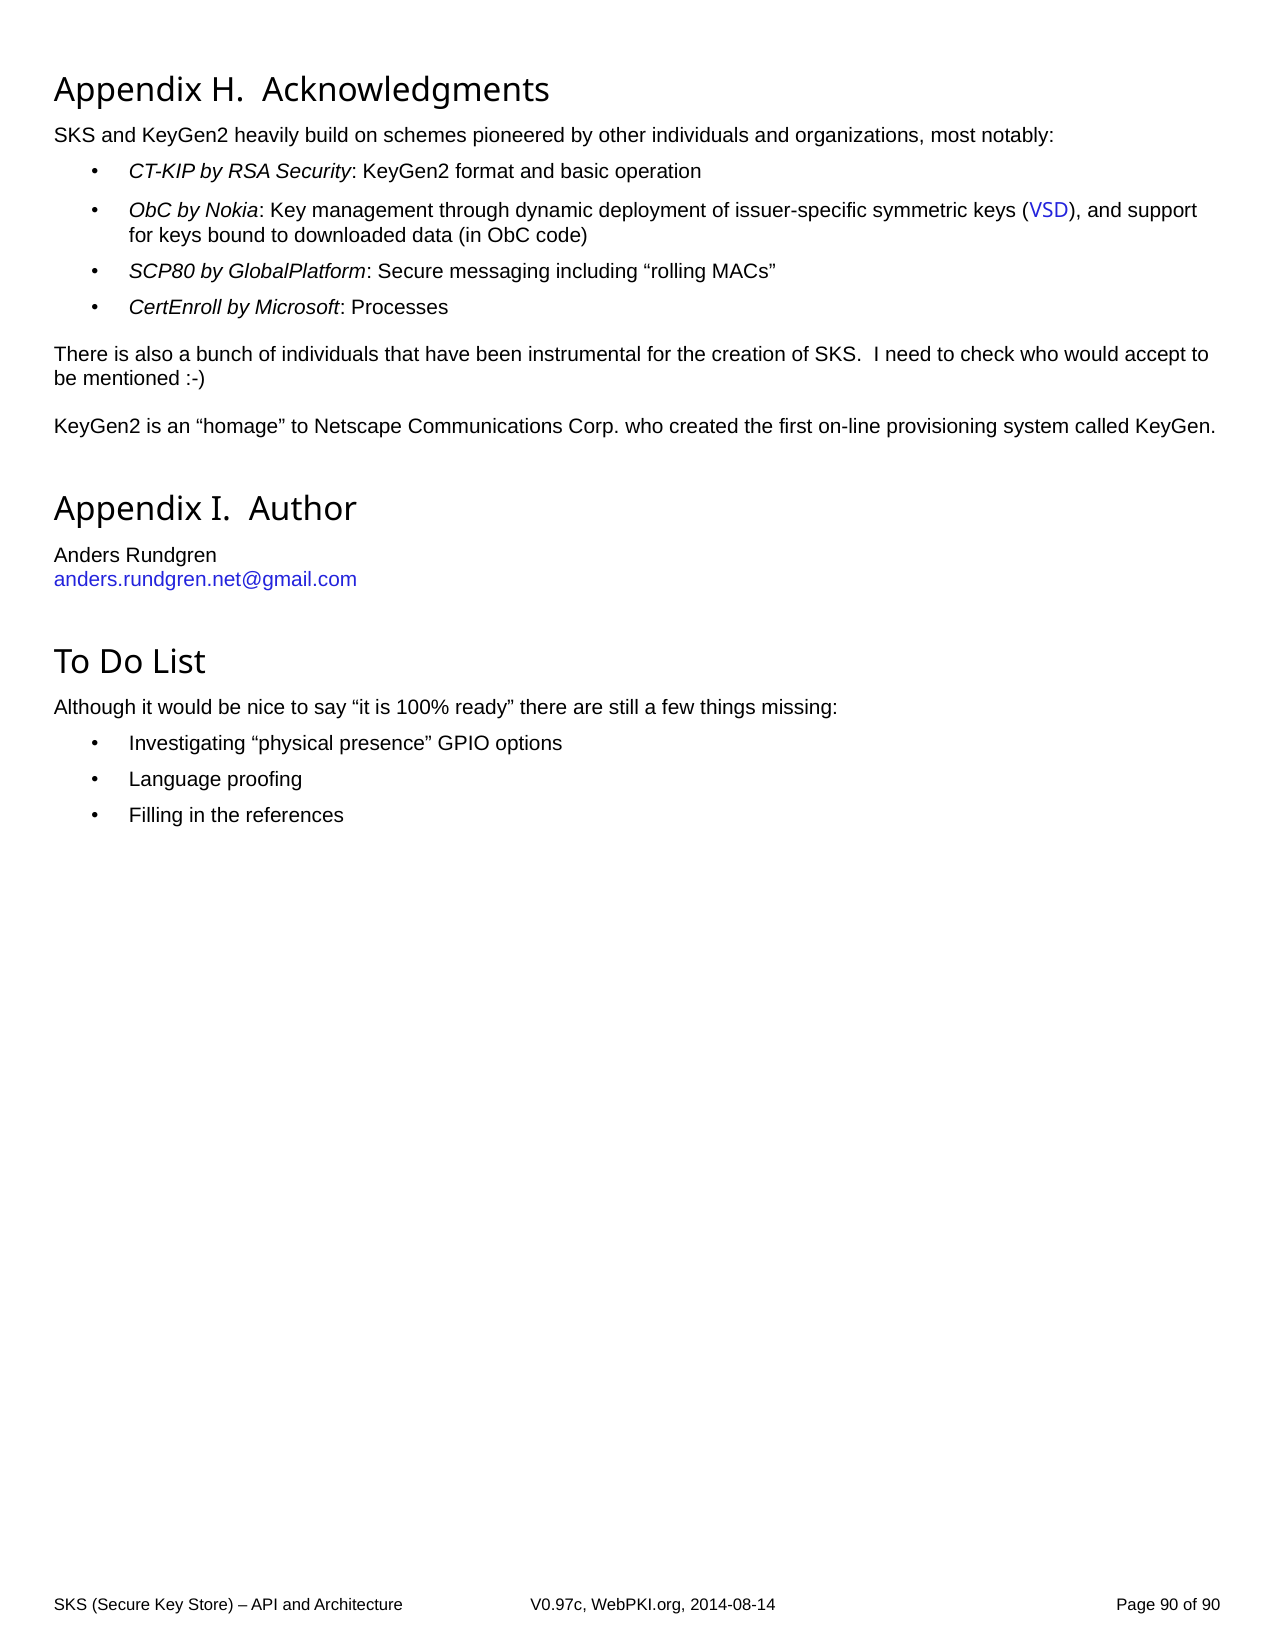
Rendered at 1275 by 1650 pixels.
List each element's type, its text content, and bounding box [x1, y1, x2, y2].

list Filling in the references [91, 803, 1221, 827]
list Investigating “physical presence” GPIO options [91, 731, 1221, 755]
list ObC by Nokia: Key management through dynamic deployment of issuer-specific symmetric keys (VSD), and support for keys bound to downloaded data (in ObC code) [91, 195, 1221, 247]
text There is also a bunch of individuals that have been instrumental for the creation of SKS. I need to check who would accept to be mentioned :-) [54, 342, 1221, 390]
text To Do List [54, 638, 1221, 683]
text Although it would be nice to say “it is 100% ready” there are still a few things missing: [54, 695, 1221, 719]
text KeyGen2 is an “homage” to Netscape Communications Corp. who created the first on-line provisioning system called KeyGen. [54, 414, 1221, 438]
subtitle Author [54, 485, 1221, 531]
text Anders Rundgren anders.rundgren.net@gmail.com [54, 543, 1221, 591]
text SKS and KeyGen2 heavily build on schemes pioneered by other individuals and organizations, most notably: [54, 123, 1221, 147]
subtitle Acknowledgments [54, 66, 1221, 111]
list CertEnroll by Microsoft: Processes [91, 295, 1221, 319]
list SCP80 by GlobalPlatform: Secure messaging including “rolling MACs” [91, 259, 1221, 283]
list CT-KIP by RSA Security: KeyGen2 format and basic operation [91, 159, 1221, 183]
list Language proofing [91, 767, 1221, 791]
